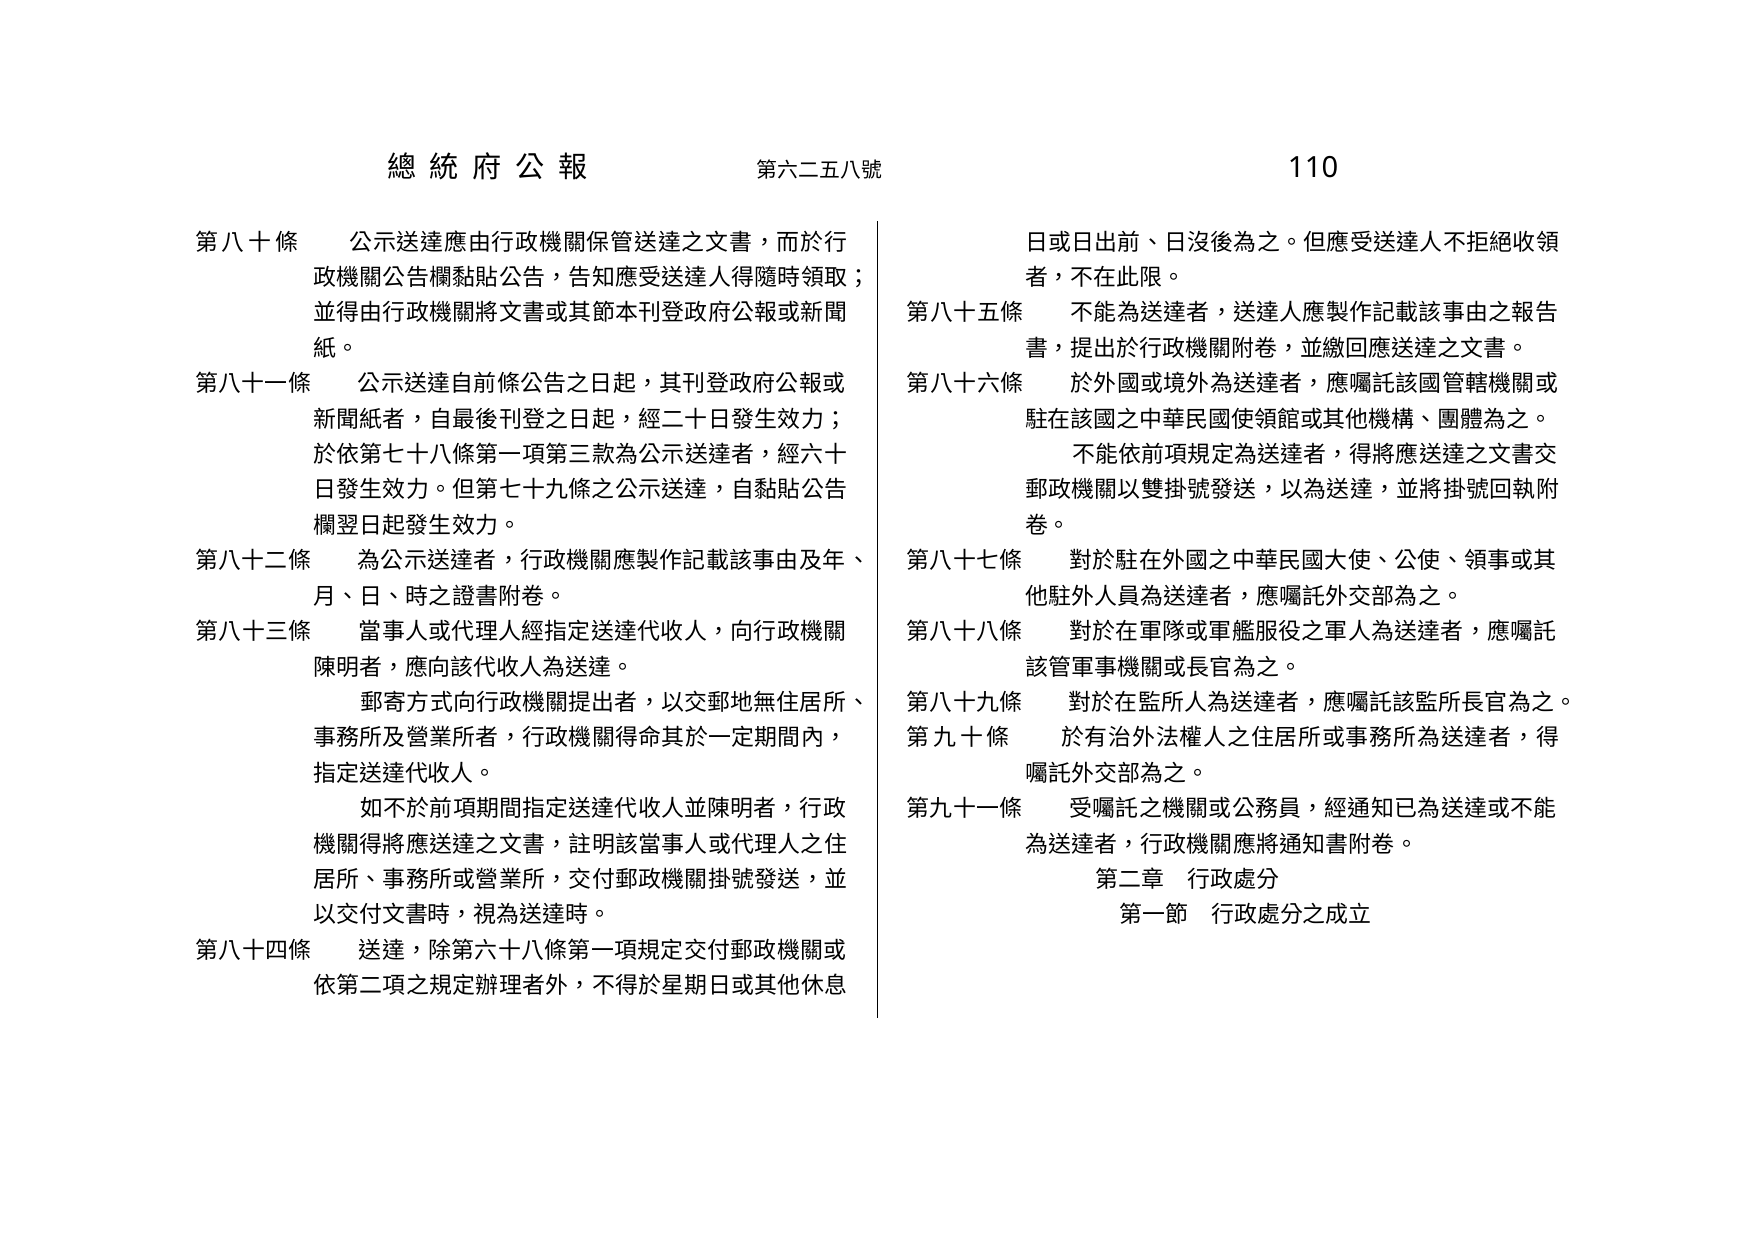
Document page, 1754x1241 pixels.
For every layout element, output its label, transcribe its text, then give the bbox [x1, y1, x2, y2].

text 不能依前項規定為送達者，得將應送達之文書交郵政機關以雙掛號發送，以為送達，並將掛號回執附卷。 [1025, 434, 1559, 540]
text 郵寄方式向行政機關提出者，以交郵地無住居所、事務所及營業所者，行政機關得命其於一定期間內，指定送達代收人。 [313, 682, 847, 788]
text 第八十八條 對於在軍隊或軍艦服役之軍人為送達者，應囑託該管軍事機關或長官為之。 [907, 611, 1559, 682]
text 日或日出前、日沒後為之。但應受送達人不拒絕收領者，不在此限。 [907, 222, 1559, 292]
text 第二章 行政處分 [907, 859, 1559, 894]
text 第八十二條 為公示送達者，行政機關應製作記載該事由及年、月、日、時之證書附卷。 [195, 540, 847, 611]
text 第一節 行政處分之成立 [1072, 894, 1559, 930]
text 第八十一條 公示送達自前條公告之日起，其刊登政府公報或新聞紙者，自最後刊登之日起，經二十日發生效力；於依第七十八條第一項第三款為公示送達者，經六十日發生效力。但第七十九條之公示送達，自黏貼公告欄翌日起發生效力。 [195, 363, 847, 540]
text 第八十六條 於外國或境外為送達者，應囑託該國管轄機關或駐在該國之中華民國使領館或其他機構、團體為之。 [907, 363, 1559, 434]
text 如不於前項期間指定送達代收人並陳明者，行政機關得將應送達之文書，註明該當事人或代理人之住居所、事務所或營業所，交付郵政機關掛號發送，並以交付文書時，視為送達時。 [313, 788, 847, 930]
text 第九十一條 受囑託之機關或公務員，經通知已為送達或不能為送達者，行政機關應將通知書附卷。 [907, 788, 1559, 859]
text 第八十條 公示送達應由行政機關保管送達之文書，而於行政機關公告欄黏貼公告，告知應受送達人得隨時領取；並得由行政機關將文書或其節本刊登政府公報或新聞紙。 [195, 222, 847, 363]
text 第八十九條 對於在監所人為送達者，應囑託該監所長官為之。 [907, 682, 1559, 717]
text 第八十四條 送達，除第六十八條第一項規定交付郵政機關或依第二項之規定辦理者外，不得於星期日或其他休息 [195, 930, 847, 1001]
text 第八十三條 當事人或代理人經指定送達代收人，向行政機關陳明者，應向該代收人為送達。 [195, 611, 847, 682]
text 第八十五條 不能為送達者，送達人應製作記載該事由之報告書，提出於行政機關附卷，並繳回應送達之文書。 [907, 292, 1559, 363]
text 第八十七條 對於駐在外國之中華民國大使、公使、領事或其他駐外人員為送達者，應囑託外交部為之。 [907, 540, 1559, 611]
text 第九十條 於有治外法權人之住居所或事務所為送達者，得囑託外交部為之。 [907, 717, 1559, 788]
